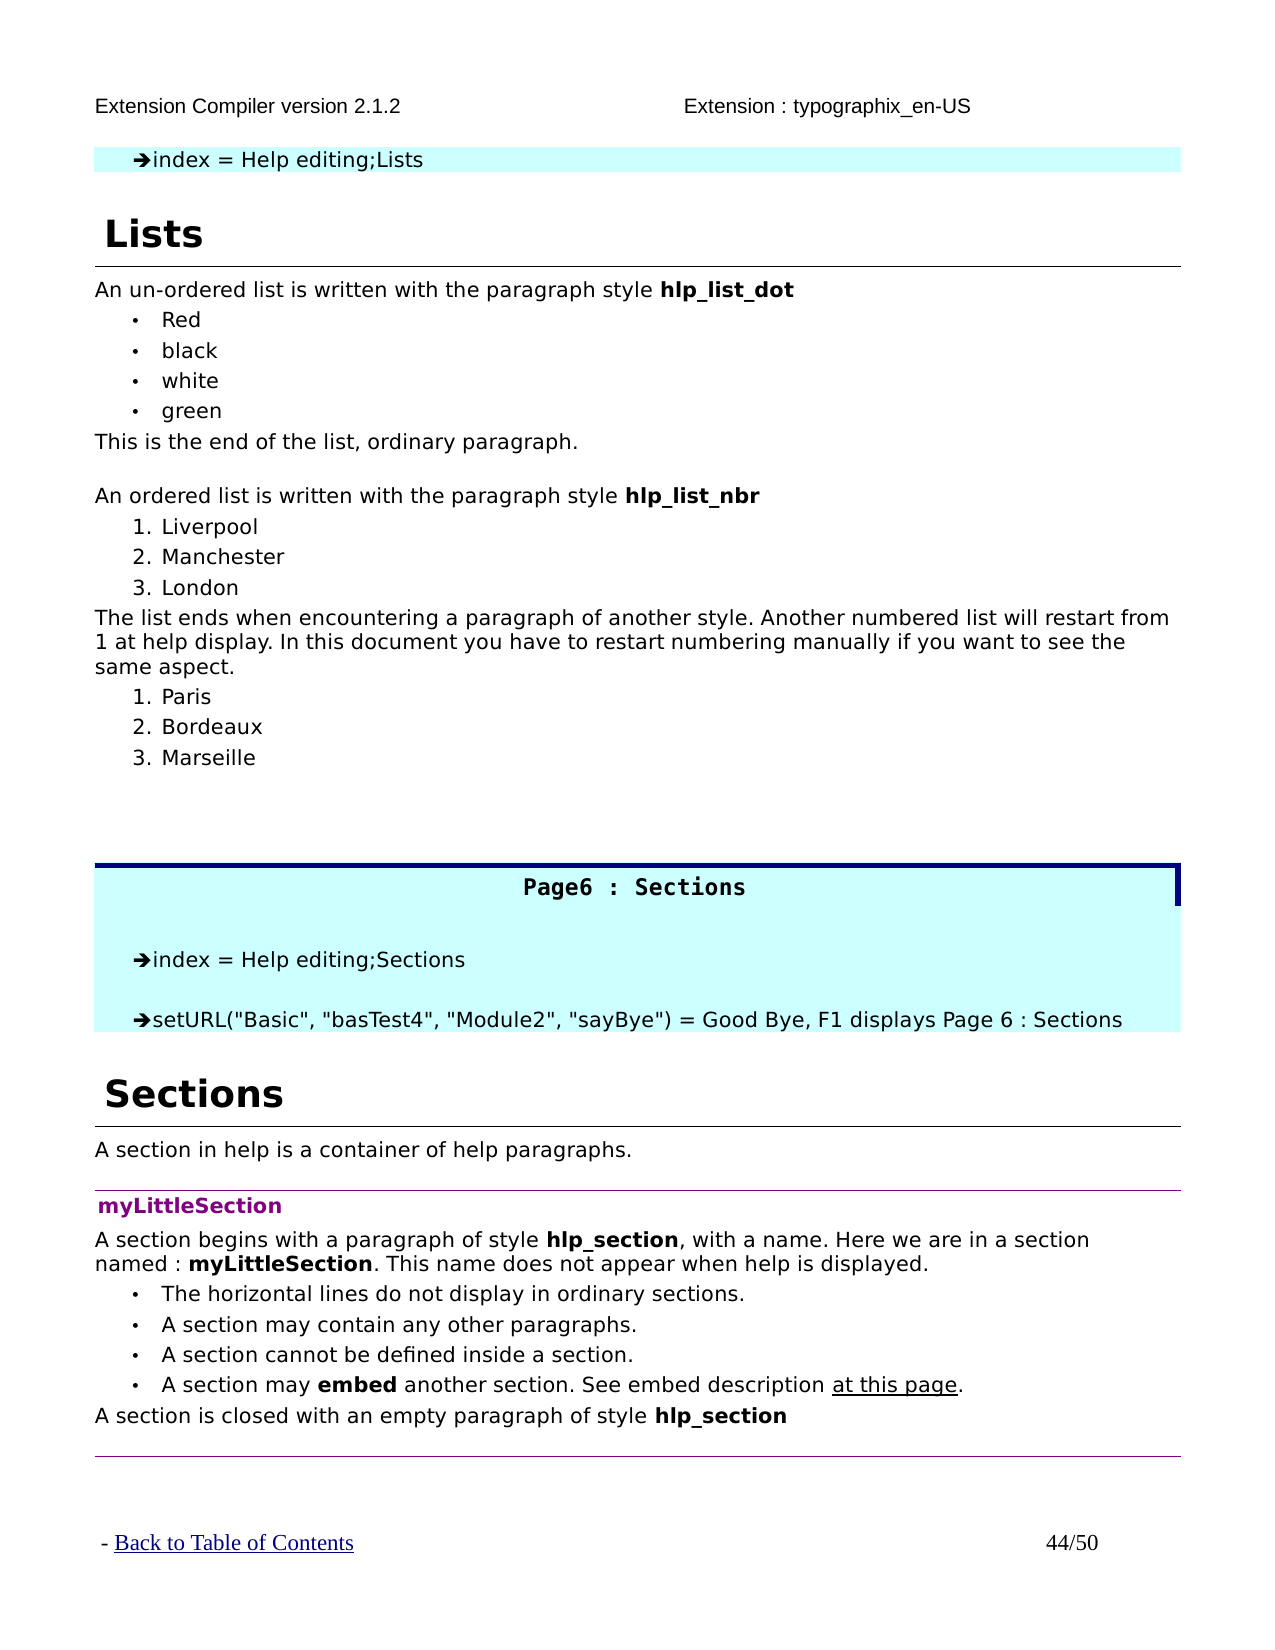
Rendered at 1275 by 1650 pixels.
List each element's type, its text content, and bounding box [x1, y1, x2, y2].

text An ordered list is written with the paragraph style hlp_list_nbr [94, 460, 1181, 509]
list white [132, 369, 1181, 393]
list A section may embed another section. See embed description at this page. [132, 1373, 1181, 1398]
text This is the end of the list, ordinary paragraph. [94, 430, 1181, 454]
list index = Help editing;Lists [94, 147, 1181, 172]
list Liverpool [132, 515, 1181, 539]
list setURL("Basic", "basTest4", "Module2", "sayBye") = Good Bye, F1 displays Page 6 : Sections [94, 1008, 1181, 1032]
list The horizontal lines do not display in ordinary sections. [132, 1282, 1181, 1307]
text A section in help is a container of help paragraphs. [94, 1138, 1181, 1163]
text Lists [94, 203, 1181, 266]
list black [132, 339, 1181, 363]
text A section is closed with an empty paragraph of style hlp_section [94, 1404, 1181, 1428]
text Page6 : Sections [94, 864, 1175, 906]
list Marseille [132, 746, 1181, 770]
text A section begins with a paragraph of style hlp_section, with a name. Here we are in a section named : myLittleSection. This name does not appear when help is displayed. [94, 1228, 1181, 1277]
list Manchester [132, 545, 1181, 569]
text An un-ordered list is written with the paragraph style hlp_list_dot [94, 278, 1181, 303]
text The list ends when encountering a paragraph of another style. Another numbered list will restart from 1 at help display. In this document you have to restart numbering manually if you want to see the same aspect. [94, 606, 1181, 679]
list A section cannot be defined inside a section. [132, 1343, 1181, 1367]
list Bordeaux [132, 715, 1181, 740]
text Sections [94, 1063, 1181, 1126]
list A section may contain any other paragraphs. [132, 1313, 1181, 1337]
list green [132, 399, 1181, 424]
list Paris [132, 685, 1181, 709]
text myLittleSection [94, 1191, 1181, 1222]
list London [132, 575, 1181, 600]
list index = Help editing;Sections [94, 948, 1181, 972]
list Red [132, 308, 1181, 333]
